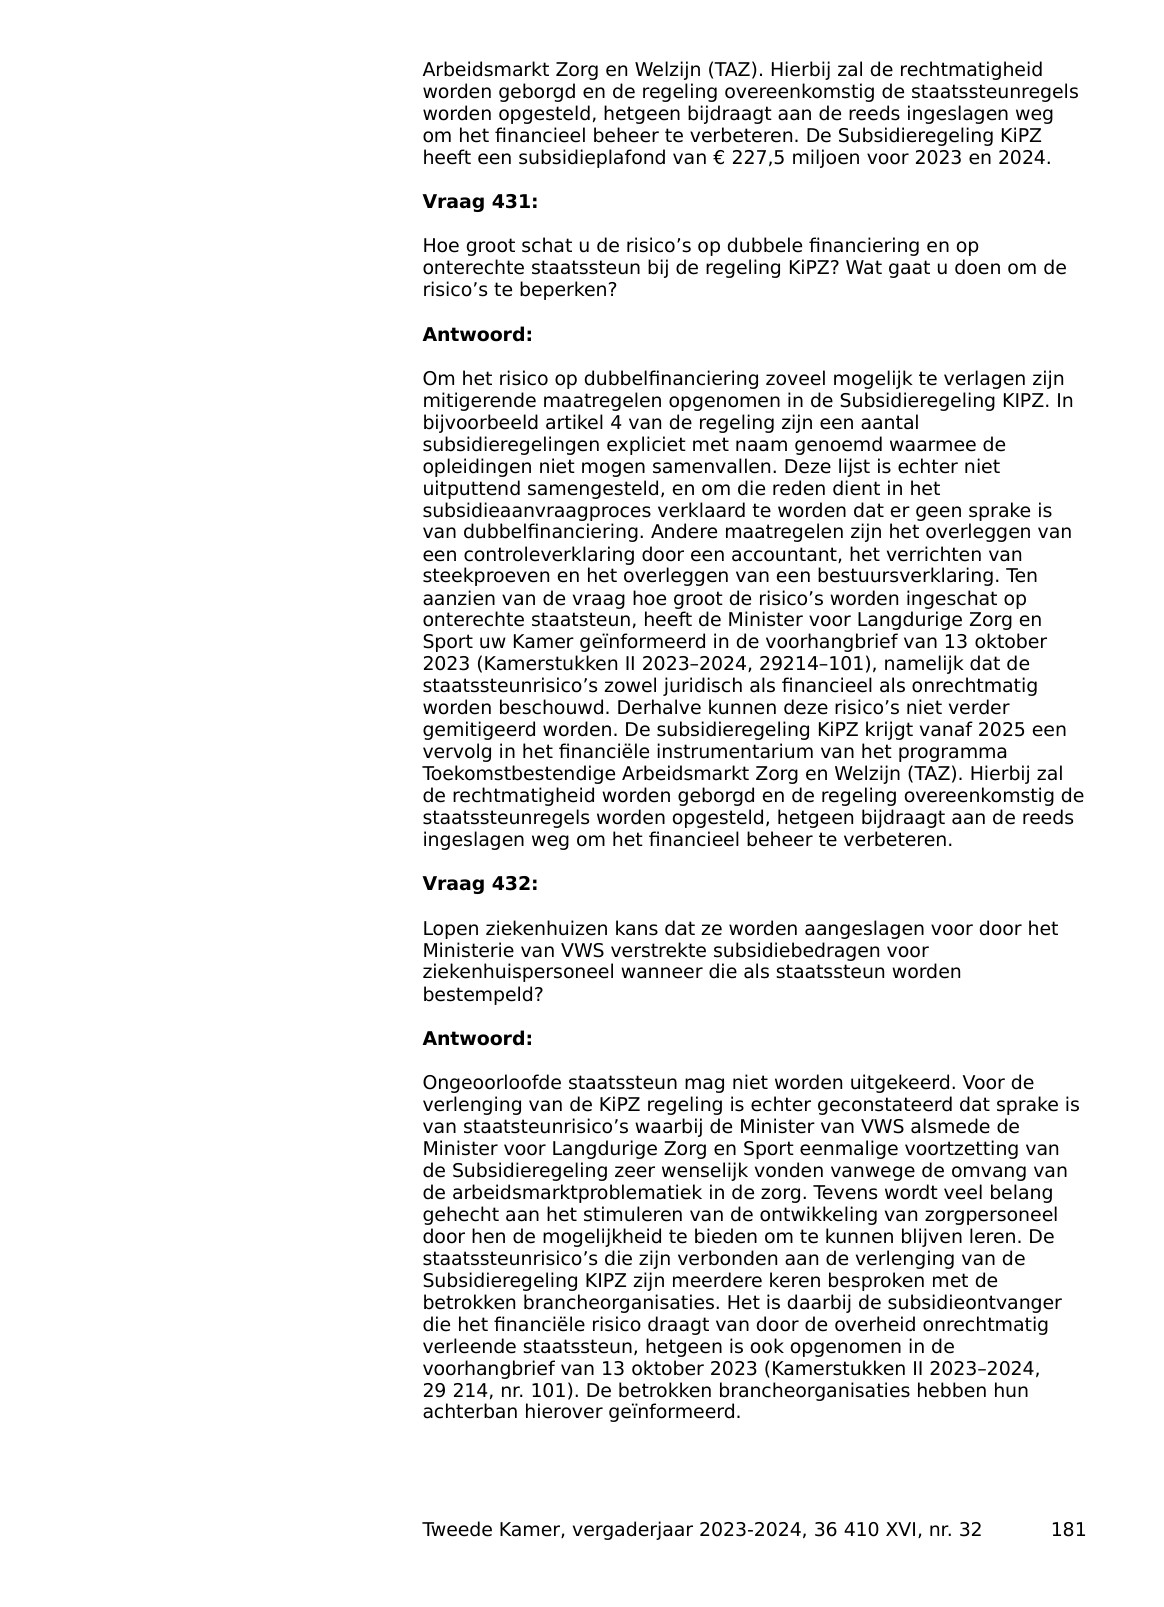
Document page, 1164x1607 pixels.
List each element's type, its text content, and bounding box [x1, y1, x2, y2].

subtitle Antwoord: [422, 323, 1087, 345]
text Om het risico op dubbelfinanciering zoveel mogelijk te verlagen zijn mitigerende maatregelen opgenomen in de Subsidieregeling KIPZ. In bijvoorbeeld artikel 4 van de regeling zijn een aantal subsidieregelingen expliciet met naam genoemd waarmee de opleidingen niet mogen samenvallen. Deze lijst is echter niet uitputtend samengesteld, en om die reden dient in het subsidieaanvraagproces verklaard te worden dat er geen sprake is van dubbelfinanciering. Andere maatregelen zijn het overleggen van een controleverklaring door een accountant, het verrichten van steekproeven en het overleggen van een bestuursverklaring. Ten aanzien van de vraag hoe groot de risico’s worden ingeschat op onterechte staatsteun, heeft de Minister voor Langdurige Zorg en Sport uw Kamer geïnformeerd in de voorhangbrief van 13 oktober 2023 (Kamerstukken II 2023–2024, 29214–101), namelijk dat de staatssteunrisico’s zowel juridisch als financieel als onrechtmatig worden beschouwd. Derhalve kunnen deze risico’s niet verder gemitigeerd worden. De subsidieregeling KiPZ krijgt vanaf 2025 een vervolg in het financiële instrumentarium van het programma Toekomstbestendige Arbeidsmarkt Zorg en Welzijn (TAZ). Hierbij zal de rechtmatigheid worden geborgd en de regeling overeenkomstig de staatssteunregels worden opgesteld, hetgeen bijdraagt aan de reeds ingeslagen weg om het financieel beheer te verbeteren. [422, 368, 1087, 851]
text Hoe groot schat u de risico’s op dubbele financiering en op onterechte staatssteun bij de regeling KiPZ? Wat gaat u doen om de risico’s te beperken? [422, 235, 1087, 301]
text Ongeoorloofde staatssteun mag niet worden uitgekeerd. Voor de verlenging van de KiPZ regeling is echter geconstateerd dat sprake is van staatsteunrisico’s waarbij de Minister van VWS alsmede de Minister voor Langdurige Zorg en Sport eenmalige voortzetting van de Subsidieregeling zeer wenselijk vonden vanwege de omvang van de arbeidsmarktproblematiek in de zorg. Tevens wordt veel belang gehecht aan het stimuleren van de ontwikkeling van zorgpersoneel door hen de mogelijkheid te bieden om te kunnen blijven leren. De staatssteunrisico’s die zijn verbonden aan de verlenging van de Subsidieregeling KIPZ zijn meerdere keren besproken met de betrokken brancheorganisaties. Het is daarbij de subsidieontvanger die het financiële risico draagt van door de overheid onrechtmatig verleende staatssteun, hetgeen is ook opgenomen in de voorhangbrief van 13 oktober 2023 (Kamerstukken II 2023–2024, 29 214, nr. 101). De betrokken brancheorganisaties hebben hun achterban hierover geïnformeerd. [422, 1072, 1087, 1423]
subtitle Antwoord: [422, 1028, 1087, 1049]
text Arbeidsmarkt Zorg en Welzijn (TAZ). Hierbij zal de rechtmatigheid worden geborgd en de regeling overeenkomstig de staatssteunregels worden opgesteld, hetgeen bijdraagt aan de reeds ingeslagen weg om het financieel beheer te verbeteren. De Subsidieregeling KiPZ heeft een subsidieplafond van € 227,5 miljoen voor 2023 en 2024. [422, 59, 1087, 169]
subtitle Vraag 432: [422, 873, 1087, 895]
subtitle Vraag 431: [422, 191, 1087, 213]
text Lopen ziekenhuizen kans dat ze worden aangeslagen voor door het Ministerie van VWS verstrekte subsidiebedragen voor ziekenhuispersoneel wanneer die als staatssteun worden bestempeld? [422, 917, 1087, 1005]
